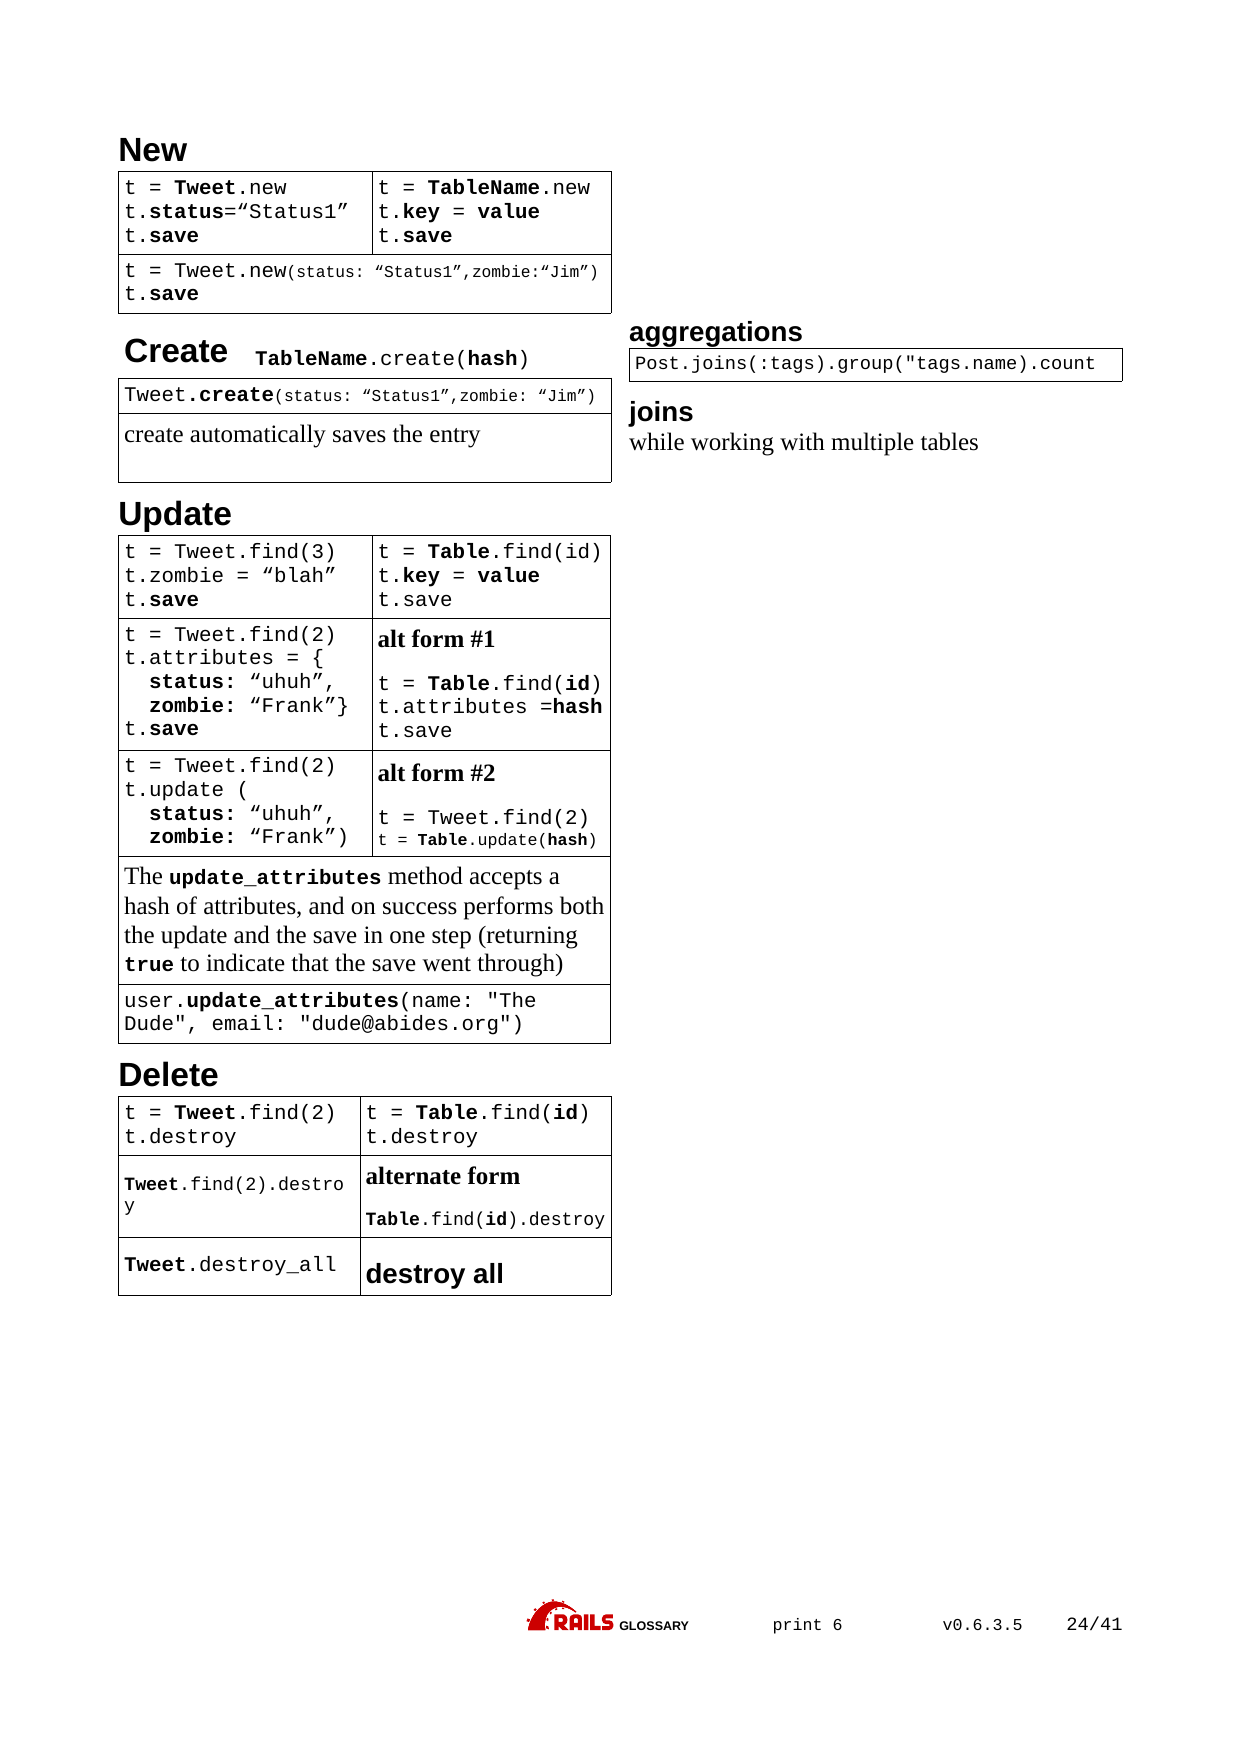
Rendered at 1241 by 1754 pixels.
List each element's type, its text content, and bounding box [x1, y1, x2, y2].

table_cell create automatically saves the entry [119, 414, 611, 482]
table_cell alternate form Table.find(id).destroy [361, 1156, 611, 1237]
table_cell The update_attributes method accepts a hash of attributes, and on success performs both the update and the save in one step (returning true to indicate that the save went through) [119, 857, 610, 984]
subtitle New [118, 130, 611, 168]
table_cell t = Tweet.find(2) t.attributes = { status: “uhuh”, zombie: “Frank”} t.save [119, 619, 372, 749]
table_cell Create [118, 314, 249, 378]
table_header t = Table.find(id) t.destroy [361, 1097, 611, 1155]
table_cell user.update_attributes(name: "The Dude", email: "dude@abides.org") [119, 985, 610, 1043]
table_cell Tweet.find(2).destroy [119, 1156, 360, 1237]
table_cell t = Tweet.find(2) t.update ( status: “uhuh”, zombie: “Frank”) [119, 751, 372, 856]
table_header t = Table.find(id) t.key = value t.save [373, 536, 610, 618]
table_cell TableName.create(hash) [249, 314, 611, 378]
table_header t = Tweet.new t.status=“Status1” t.save [119, 172, 372, 254]
subtitle joins [629, 395, 1122, 427]
table_cell destroy all [361, 1238, 611, 1295]
subtitle Delete [118, 1054, 611, 1093]
table_cell Tweet.destroy_all [119, 1238, 360, 1295]
table_cell Tweet.create(status: “Status1”,zombie: “Jim”) [119, 379, 611, 413]
subtitle Update [118, 494, 611, 532]
table_cell alt form #2 t = Tweet.find(2) t = Table.update(hash) [373, 751, 610, 856]
text while working with multiple tables [629, 427, 1122, 456]
table_header t = TableName.new t.key = value t.save [373, 172, 611, 254]
table_header Post.joins(:tags).group("tags.name).count [630, 349, 1122, 381]
subtitle aggregations [629, 316, 1122, 348]
table_cell alt form #1 t = Table.find(id) t.attributes =hash t.save [373, 619, 610, 749]
table_header t = Tweet.find(3) t.zombie = “blah” t.save [119, 536, 372, 618]
table_header t = Tweet.find(2) t.destroy [119, 1097, 360, 1155]
table_cell t = Tweet.new(status: “Status1”,zombie:“Jim”) t.save [119, 255, 611, 313]
